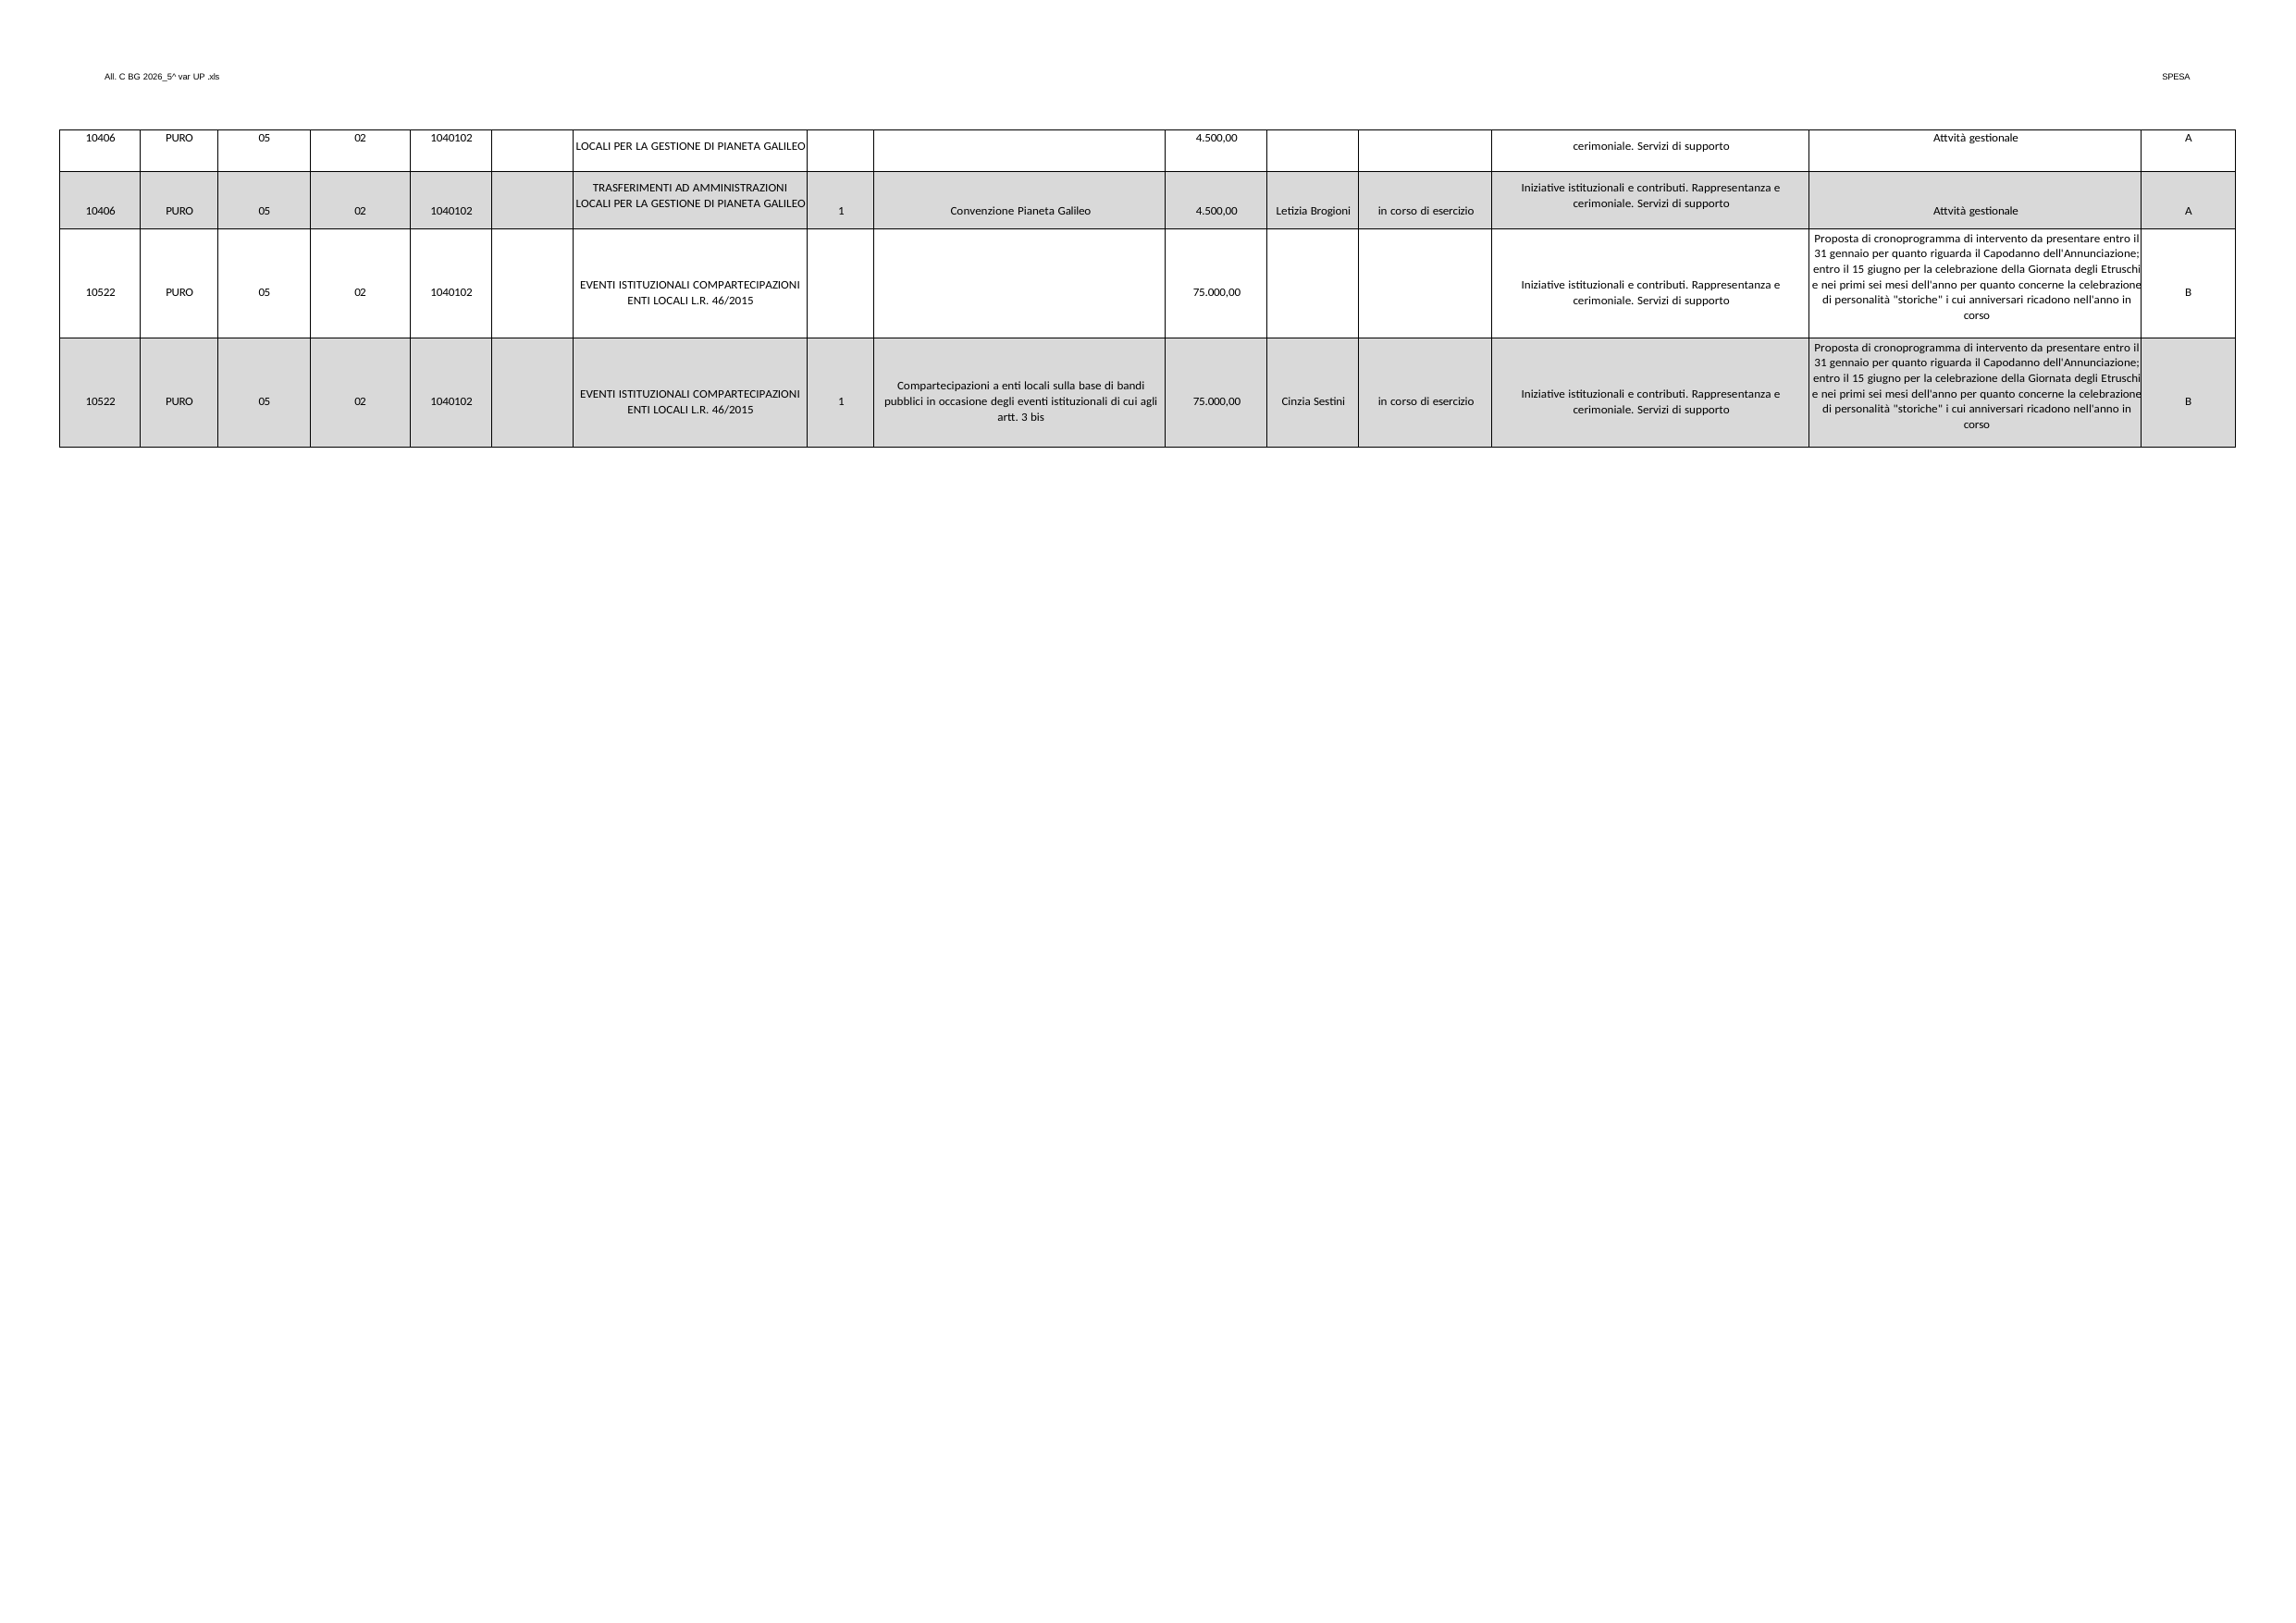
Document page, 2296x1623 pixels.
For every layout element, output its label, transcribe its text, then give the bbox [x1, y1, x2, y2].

table_cell 10406 [60, 172, 140, 228]
table_cell Compartecipazioni a enti locali sulla base di bandi pubblici in occasione degli eventi istituzionali di cui agli artt. 3 bis [874, 338, 1165, 447]
table_cell A [2142, 130, 2235, 171]
table_cell 10522 [60, 338, 140, 447]
table_cell [874, 130, 1165, 171]
table_cell PURO [141, 229, 217, 338]
table_cell 02 [311, 130, 410, 171]
table_cell 05 [218, 130, 310, 171]
table_cell 1 [808, 338, 873, 447]
table_cell [874, 229, 1165, 338]
table_cell PURO [141, 172, 217, 228]
table_cell B [2142, 229, 2235, 338]
table_cell [1267, 130, 1358, 171]
table_cell LOCALI PER LA GESTIONE DI PIANETA GALILEO [574, 130, 807, 171]
table_cell [492, 172, 573, 228]
table_cell EVENTI ISTITUZIONALI COMPARTECIPAZIONI ENTI LOCALI L.R. 46/2015 [574, 338, 807, 447]
table_cell in corso di esercizio [1359, 172, 1491, 228]
table_cell 10406 [60, 130, 140, 171]
table_cell 02 [311, 229, 410, 338]
table_cell 4.500,00 [1166, 130, 1266, 171]
table_cell in corso di esercizio [1359, 338, 1491, 447]
table_cell PURO [141, 338, 217, 447]
table_cell 02 [311, 338, 410, 447]
table_cell [492, 229, 573, 338]
table_cell 1040102 [411, 338, 491, 447]
table_cell [1359, 229, 1491, 338]
table_cell cerimoniale. Servizi di supporto [1492, 130, 1808, 171]
table_cell 1040102 [411, 172, 491, 228]
table_cell Attvità gestionale [1809, 172, 2141, 228]
table_cell [808, 229, 873, 338]
table_cell Attvità gestionale [1809, 130, 2141, 171]
table_cell [492, 338, 573, 447]
table_cell 75.000,00 [1166, 338, 1266, 447]
table_cell 02 [311, 172, 410, 228]
table_cell [808, 130, 873, 171]
table_cell Iniziative istituzionali e contributi. Rappresentanza e cerimoniale. Servizi di supporto [1492, 172, 1808, 228]
table_cell 05 [218, 172, 310, 228]
table_cell Convenzione Pianeta Galileo [874, 172, 1165, 228]
table_cell PURO [141, 130, 217, 171]
table_cell [492, 130, 573, 171]
table_cell Iniziative istituzionali e contributi. Rappresentanza e cerimoniale. Servizi di supporto [1492, 338, 1808, 447]
table_cell 10522 [60, 229, 140, 338]
table_cell [1359, 130, 1491, 171]
table_cell EVENTI ISTITUZIONALI COMPARTECIPAZIONI ENTI LOCALI L.R. 46/2015 [574, 229, 807, 338]
table_cell Proposta di cronoprogramma di intervento da presentare entro il 31 gennaio per quanto riguarda il Capodanno dell'Annunciazione; entro il 15 giugno per la celebrazione della Giornata degli Etruschi e nei primi sei mesi dell'anno per quanto concerne la celebrazione di personalità "storiche" i cui anniversari ricadono nell'anno in corso [1809, 229, 2141, 338]
table_cell Proposta di cronoprogramma di intervento da presentare entro il 31 gennaio per quanto riguarda il Capodanno dell'Annunciazione; entro il 15 giugno per la celebrazione della Giornata degli Etruschi e nei primi sei mesi dell'anno per quanto concerne la celebrazione di personalità "storiche" i cui anniversari ricadono nell'anno in corso [1809, 338, 2141, 447]
table_cell [1267, 229, 1358, 338]
table_cell 1040102 [411, 130, 491, 171]
table_cell B [2142, 338, 2235, 447]
table_cell 1 [808, 172, 873, 228]
table_cell Letizia Brogioni [1267, 172, 1358, 228]
table_cell 05 [218, 338, 310, 447]
table_cell Cinzia Sestini [1267, 338, 1358, 447]
table_cell 05 [218, 229, 310, 338]
table_cell Iniziative istituzionali e contributi. Rappresentanza e cerimoniale. Servizi di supporto [1492, 229, 1808, 338]
table_cell TRASFERIMENTI AD AMMINISTRAZIONI LOCALI PER LA GESTIONE DI PIANETA GALILEO [574, 172, 807, 228]
table_cell 75.000,00 [1166, 229, 1266, 338]
table_cell 1040102 [411, 229, 491, 338]
table_cell A [2142, 172, 2235, 228]
table_cell 4.500,00 [1166, 172, 1266, 228]
